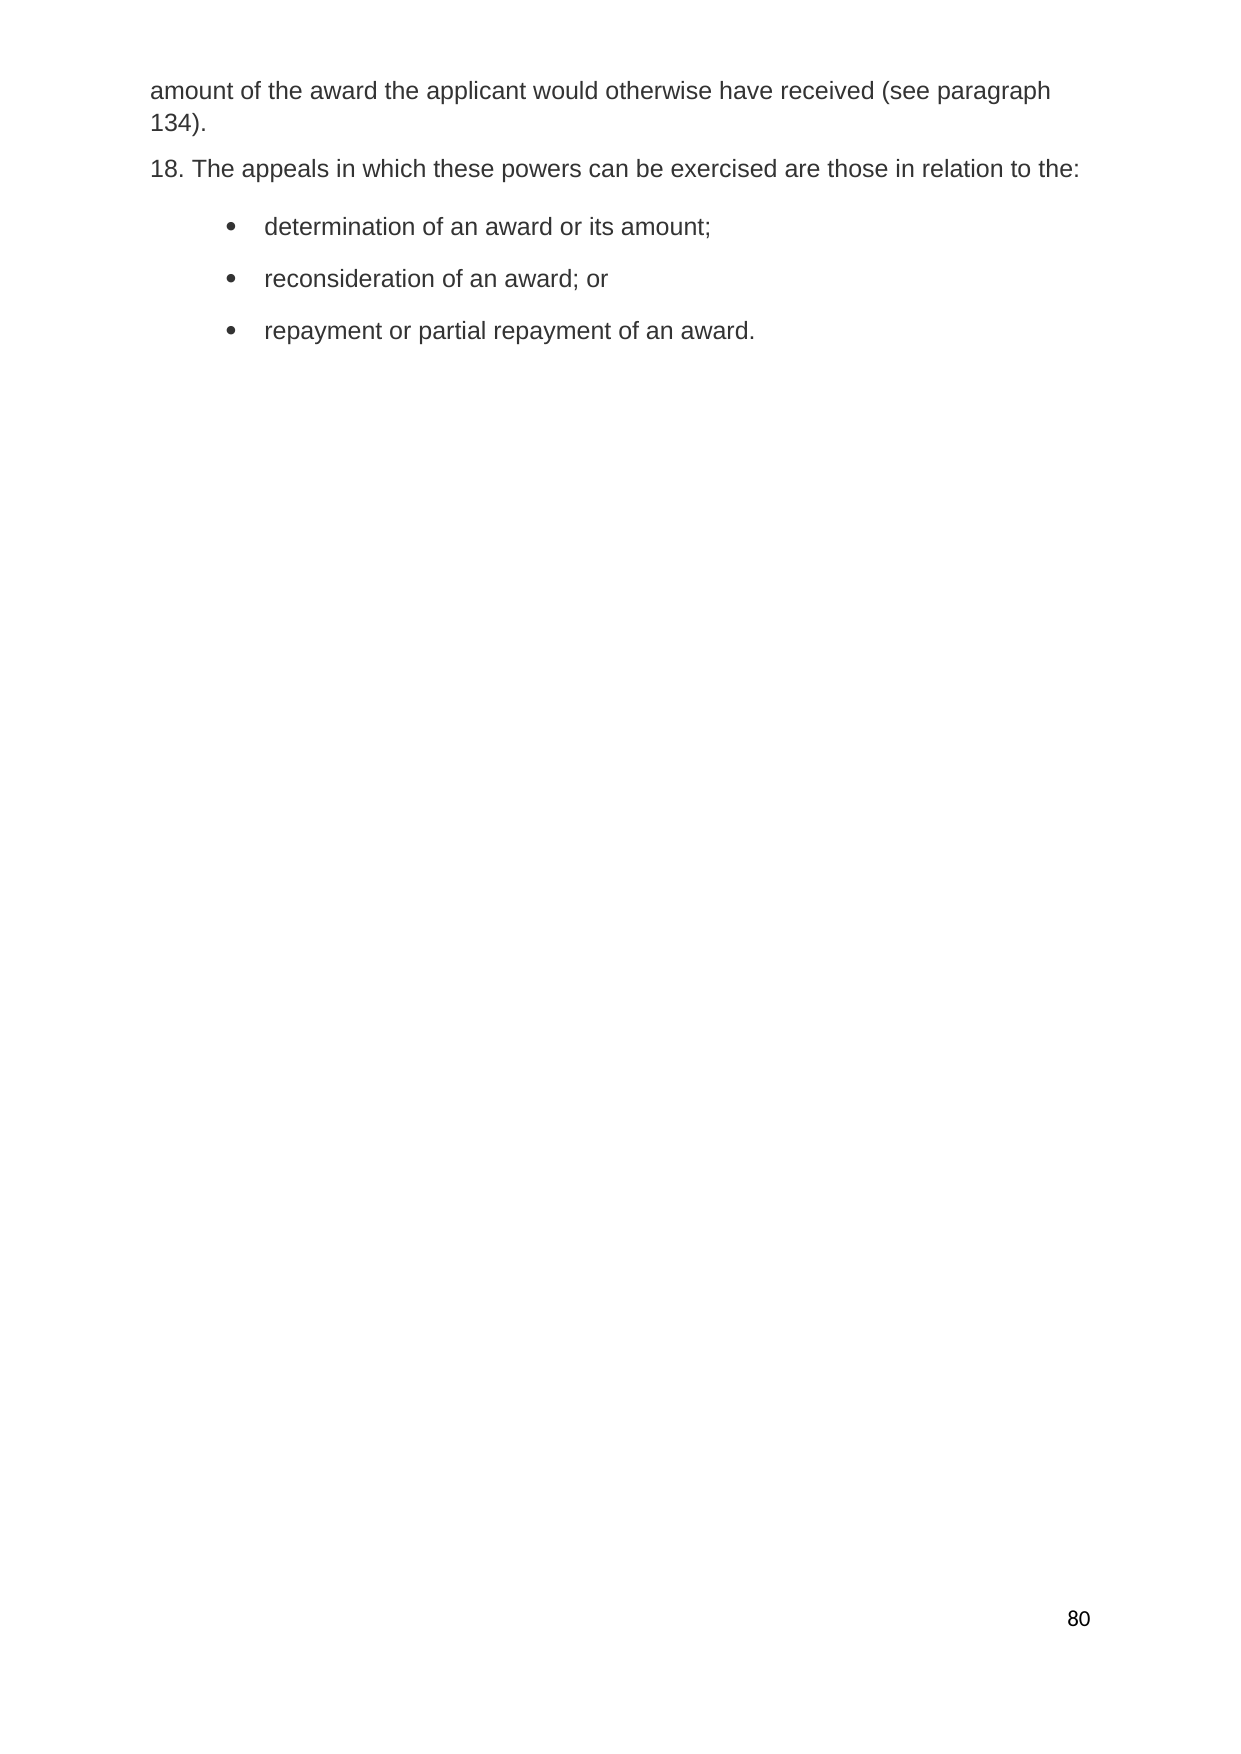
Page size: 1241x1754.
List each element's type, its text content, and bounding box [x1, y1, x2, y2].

list reconsideration of an award; or [227, 261, 1090, 292]
list repayment or partial repayment of an award. [227, 313, 1090, 344]
text 18. The appeals in which these powers can be exercised are those in relation to the: [150, 152, 1090, 183]
list determination of an award or its amount; [227, 209, 1090, 240]
text amount of the award the applicant would otherwise have received (see paragraph 134). [150, 74, 1090, 136]
